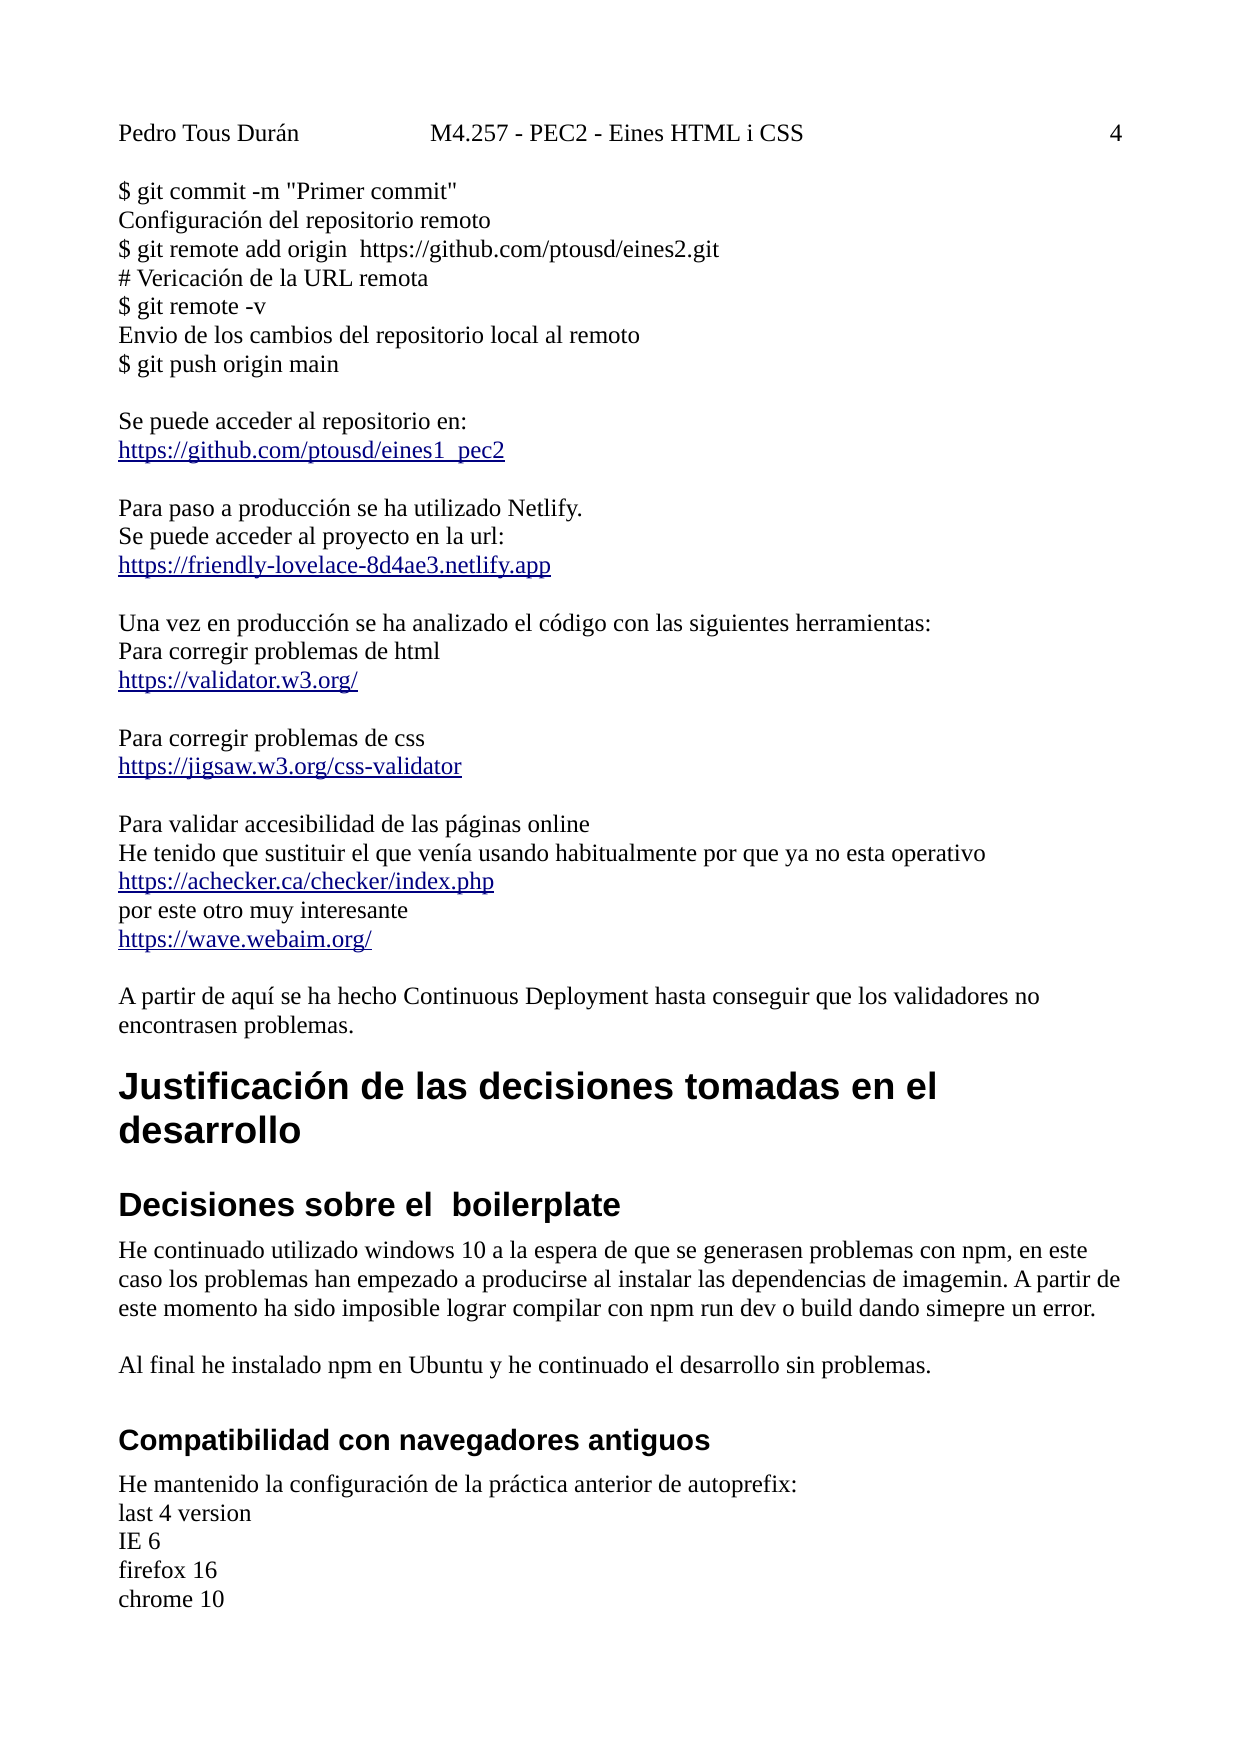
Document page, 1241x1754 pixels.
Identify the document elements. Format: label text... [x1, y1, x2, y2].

text He mantenido la configuración de la práctica anterior de autoprefix: [118, 1469, 1122, 1498]
text $ git commit -m "Primer commit" [118, 176, 1122, 205]
text Configuración del repositorio remoto [118, 205, 1122, 234]
text Para paso a producción se ha utilizado Netlify. [118, 493, 1122, 521]
text https://wave.webaim.org/ [118, 924, 1122, 953]
text $ git remote -v [118, 291, 1122, 320]
text Se puede acceder al repositorio en: [118, 406, 1122, 435]
text https://achecker.ca/checker/index.php [118, 866, 1122, 895]
text Se puede acceder al proyecto en la url: [118, 521, 1122, 550]
text Para corregir problemas de css [118, 723, 1122, 751]
text # Vericación de la URL remota [118, 263, 1122, 291]
text por este otro muy interesante [118, 895, 1122, 924]
text $ git push origin main [118, 349, 1122, 378]
text last 4 version [118, 1498, 1122, 1526]
text firefox 16 [118, 1555, 1122, 1584]
text https://github.com/ptousd/eines1_pec2 [118, 435, 1122, 464]
text Para validar accesibilidad de las páginas online [118, 809, 1122, 838]
subtitle Compatibilidad con navegadores antiguos [118, 1423, 1122, 1456]
text Al final he instalado npm en Ubuntu y he continuado el desarrollo sin problemas. [118, 1351, 1122, 1379]
text Envio de los cambios del repositorio local al remoto [118, 320, 1122, 349]
text Para corregir problemas de html [118, 636, 1122, 665]
text IE 6 [118, 1526, 1122, 1555]
text https://validator.w3.org/ [118, 665, 1122, 694]
text $ git remote add origin https://github.com/ptousd/eines2.git [118, 234, 1122, 263]
text Una vez en producción se ha analizado el código con las siguientes herramientas: [118, 608, 1122, 636]
subtitle Justificación de las decisiones tomadas en el desarrollo [118, 1064, 1122, 1151]
text chrome 10 [118, 1584, 1122, 1613]
text He tenido que sustituir el que venía usando habitualmente por que ya no esta operativo [118, 838, 1122, 866]
subtitle Decisiones sobre el boilerplate [118, 1184, 1122, 1223]
text https://jigsaw.w3.org/css-validator [118, 751, 1122, 780]
text A partir de aquí se ha hecho Continuous Deployment hasta conseguir que los validadores no encontrasen problemas. [118, 981, 1122, 1039]
text https://friendly-lovelace-8d4ae3.netlify.app [118, 550, 1122, 579]
text He continuado utilizado windows 10 a la espera de que se generasen problemas con npm, en este caso los problemas han empezado a producirse al instalar las dependencias de imagemin. A partir de este momento ha sido imposible lograr compilar con npm run dev o build dando simepre un error. [118, 1236, 1122, 1322]
